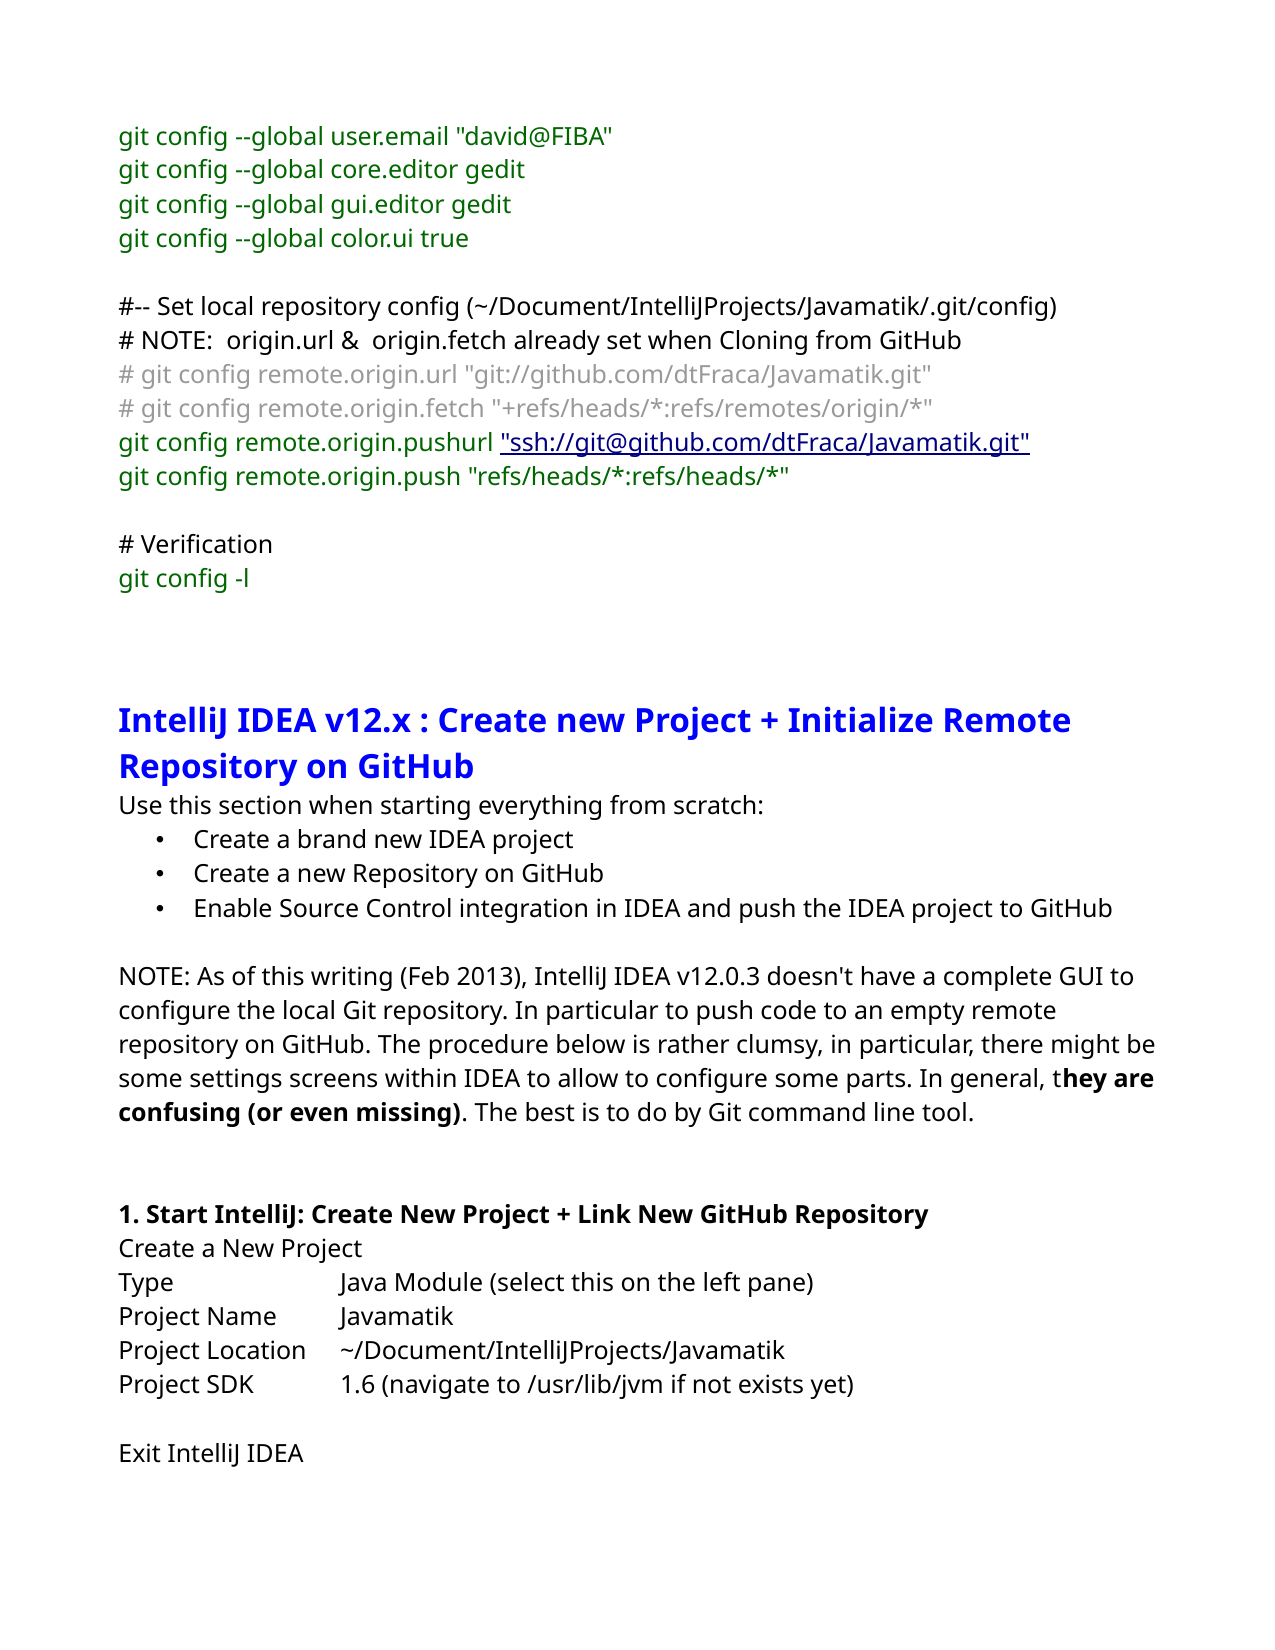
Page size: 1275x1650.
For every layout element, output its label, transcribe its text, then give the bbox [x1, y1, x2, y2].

text Exit IntelliJ IDEA [118, 1435, 1157, 1469]
text git config --global user.email "david@FIBA" git config --global core.editor gedit git config --global gui.editor gedit git config --global color.ui true #-- Set local repository config (~/Document/IntelliJProjects/Javamatik/.git/config) [118, 118, 1157, 322]
text Project Name Javamatik [118, 1299, 1157, 1333]
list Enable Source Control integration in IDEA and push the IDEA project to GitHub [156, 890, 1157, 924]
text Use this section when starting everything from scratch: [118, 788, 1157, 822]
text 1. Start IntelliJ: Create New Project + Link New GitHub Repository Create a New Project Type Java Module (select this on the left pane) [118, 1197, 1157, 1299]
text # git config remote.origin.url "git://github.com/dtFraca/Javamatik.git" # git config remote.origin.fetch "+refs/heads/*:refs/remotes/origin/*" git config remote.origin.pushurl "ssh://git@github.com/dtFraca/Javamatik.git" git config remote.origin.push "refs/heads/*:refs/heads/*" # Verification git config -l [118, 357, 1157, 629]
list Create a new Repository on GitHub [156, 856, 1157, 890]
text IntelliJ IDEA v12.x : Create new Project + Initialize Remote Repository on GitHub [118, 697, 1157, 788]
text # NOTE: origin.url & origin.fetch already set when Cloning from GitHub [118, 322, 1157, 357]
list Create a brand new IDEA project [156, 822, 1157, 856]
text NOTE: As of this writing (Feb 2013), IntelliJ IDEA v12.0.3 doesn't have a complete GUI to configure the local Git repository. In particular to push code to an empty remote repository on GitHub. The procedure below is rather clumsy, in particular, there might be some settings screens within IDEA to allow to configure some parts. In general, they are confusing (or even missing). The best is to do by Git command line tool. [118, 958, 1157, 1129]
text Project SDK 1.6 (navigate to /usr/lib/jvm if not exists yet) [118, 1367, 1157, 1401]
text Project Location ~/Document/IntelliJProjects/Javamatik [118, 1333, 1157, 1367]
